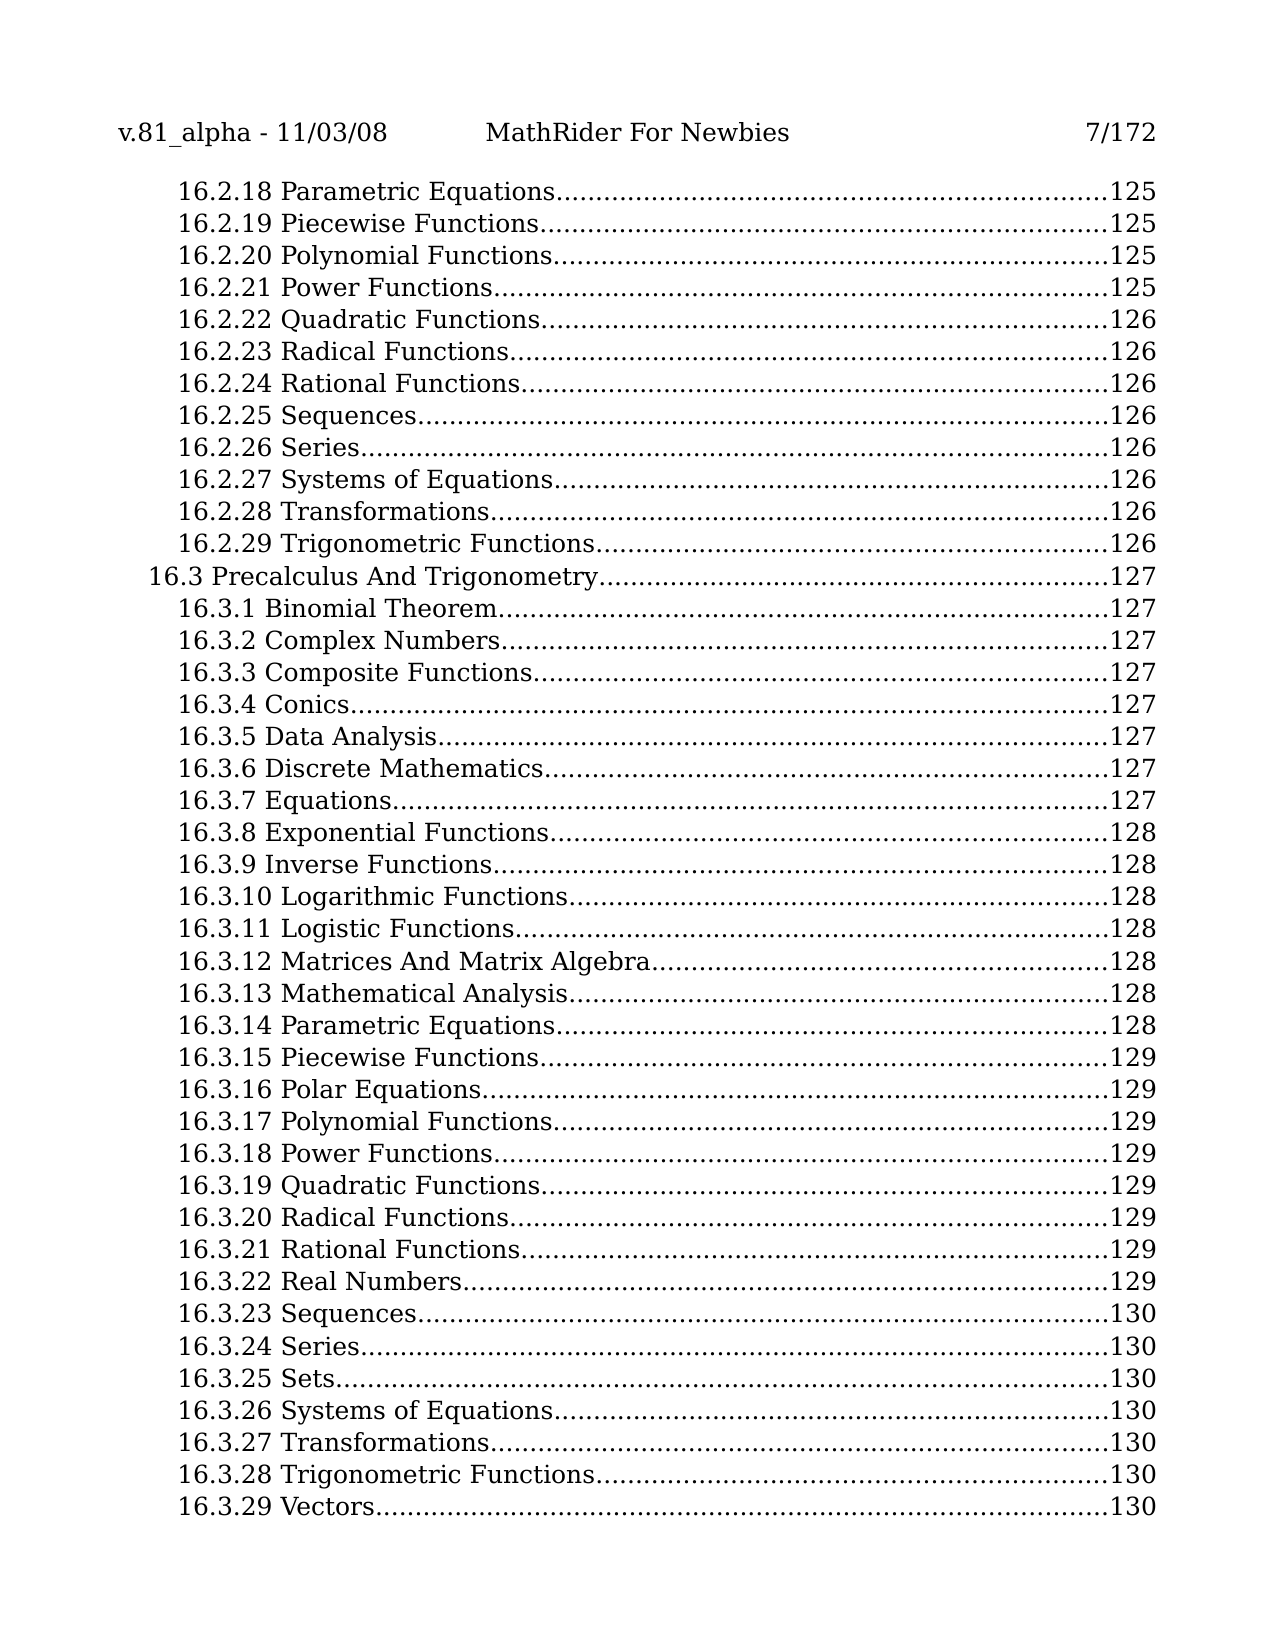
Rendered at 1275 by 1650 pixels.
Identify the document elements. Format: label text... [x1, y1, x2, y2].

text 16.3.4 Conics 127 [177, 690, 1157, 719]
text 16.2.21 Power Functions 125 [177, 273, 1157, 302]
text 16.2.25 Sequences 126 [177, 401, 1157, 431]
text 16.3.24 Series 130 [177, 1332, 1157, 1361]
text 16.3.26 Systems of Equations 130 [177, 1396, 1157, 1425]
text 16.3.22 Real Numbers 129 [177, 1268, 1157, 1297]
text 16.2.27 Systems of Equations 126 [177, 466, 1157, 495]
text 16.2.19 Piecewise Functions 125 [177, 209, 1157, 238]
text 16.2.22 Quadratic Functions 126 [177, 305, 1157, 334]
text 16.3.2 Complex Numbers 127 [177, 626, 1157, 655]
text 16.3.29 Vectors 130 [177, 1492, 1157, 1521]
text 16.3.9 Inverse Functions 128 [177, 851, 1157, 880]
text 16.3.1 Binomial Theorem 127 [177, 594, 1157, 623]
text 16.2.23 Radical Functions 126 [177, 337, 1157, 366]
text 16.3.21 Rational Functions 129 [177, 1236, 1157, 1265]
text 16.2.26 Series 126 [177, 433, 1157, 463]
text 16.3.5 Data Analysis 127 [177, 722, 1157, 751]
text 16.2.18 Parametric Equations 125 [177, 177, 1157, 206]
text 16.3.15 Piecewise Functions 129 [177, 1043, 1157, 1072]
text 16.3.8 Exponential Functions 128 [177, 818, 1157, 848]
text 16.3.20 Radical Functions 129 [177, 1203, 1157, 1233]
text 16.3.18 Power Functions 129 [177, 1139, 1157, 1168]
text 16.2.24 Rational Functions 126 [177, 369, 1157, 398]
text 16.3 Precalculus And Trigonometry 127 [148, 562, 1157, 591]
text 16.3.3 Composite Functions 127 [177, 658, 1157, 687]
text 16.3.6 Discrete Mathematics 127 [177, 754, 1157, 783]
text 16.3.14 Parametric Equations 128 [177, 1011, 1157, 1040]
text 16.3.23 Sequences 130 [177, 1300, 1157, 1329]
text 16.3.16 Polar Equations 129 [177, 1075, 1157, 1104]
text 16.3.7 Equations 127 [177, 786, 1157, 816]
text 16.3.27 Transformations 130 [177, 1428, 1157, 1457]
text 16.2.29 Trigonometric Functions 126 [177, 530, 1157, 559]
text 16.2.20 Polynomial Functions 125 [177, 241, 1157, 270]
text 16.3.13 Mathematical Analysis 128 [177, 979, 1157, 1008]
text 16.3.10 Logarithmic Functions 128 [177, 883, 1157, 912]
text 16.3.11 Logistic Functions 128 [177, 915, 1157, 944]
text 16.3.25 Sets 130 [177, 1364, 1157, 1393]
text 16.3.17 Polynomial Functions 129 [177, 1107, 1157, 1136]
text 16.3.28 Trigonometric Functions 130 [177, 1460, 1157, 1489]
text 16.2.28 Transformations 126 [177, 498, 1157, 527]
text 16.3.12 Matrices And Matrix Algebra 128 [177, 947, 1157, 976]
text 16.3.19 Quadratic Functions 129 [177, 1171, 1157, 1201]
